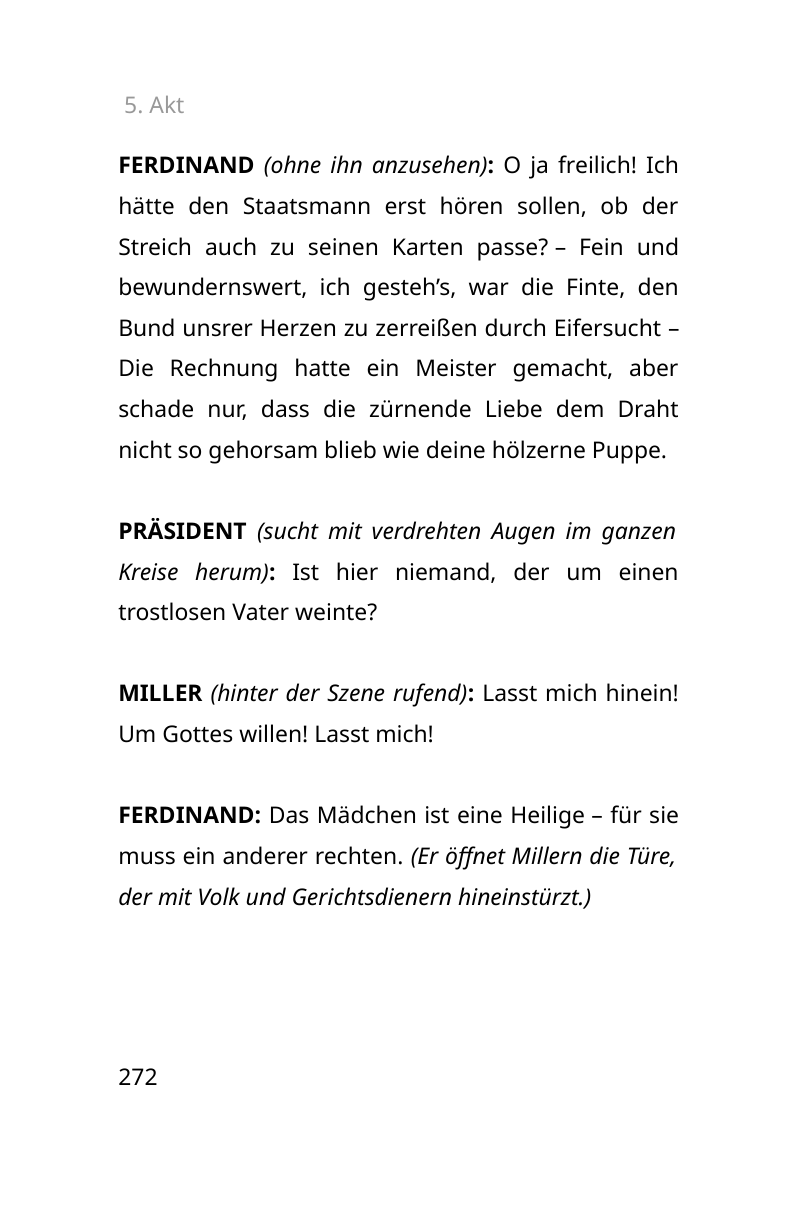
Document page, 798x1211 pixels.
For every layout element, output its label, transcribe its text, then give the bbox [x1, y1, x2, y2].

text FERDINAND (ohne ihn anzusehen): O ja freilich! Ich hätte den Staatsmann erst hören sollen, ob der Streich auch zu seinen Karten passe? – Fein und bewundernswert, ich gesteh’s, war die Finte, den Bund unsrer Herzen zu zerreißen durch Eifersucht – Die Rechnung hatte ein Meister gemacht, aber schade nur, dass die zürnende Liebe dem Draht nicht so gehorsam blieb wie deine hölzerne Puppe. [118, 149, 679, 465]
text PRÄSIDENT (sucht mit verdrehten Augen im ganzen Kreise herum): Ist hier niemand, der um einen trostlosen Vater weinte? [118, 486, 679, 627]
text FERDINAND: Das Mädchen ist eine Heilige – für sie muss ein anderer rechten. (Er öffnet Millern die Türe, der mit Volk und Gerichtsdienern hineinstürzt.) [118, 770, 679, 912]
text MILLER (hinter der Szene rufend): Lasst mich hinein! Um Gottes willen! Lasst mich! [118, 648, 679, 749]
